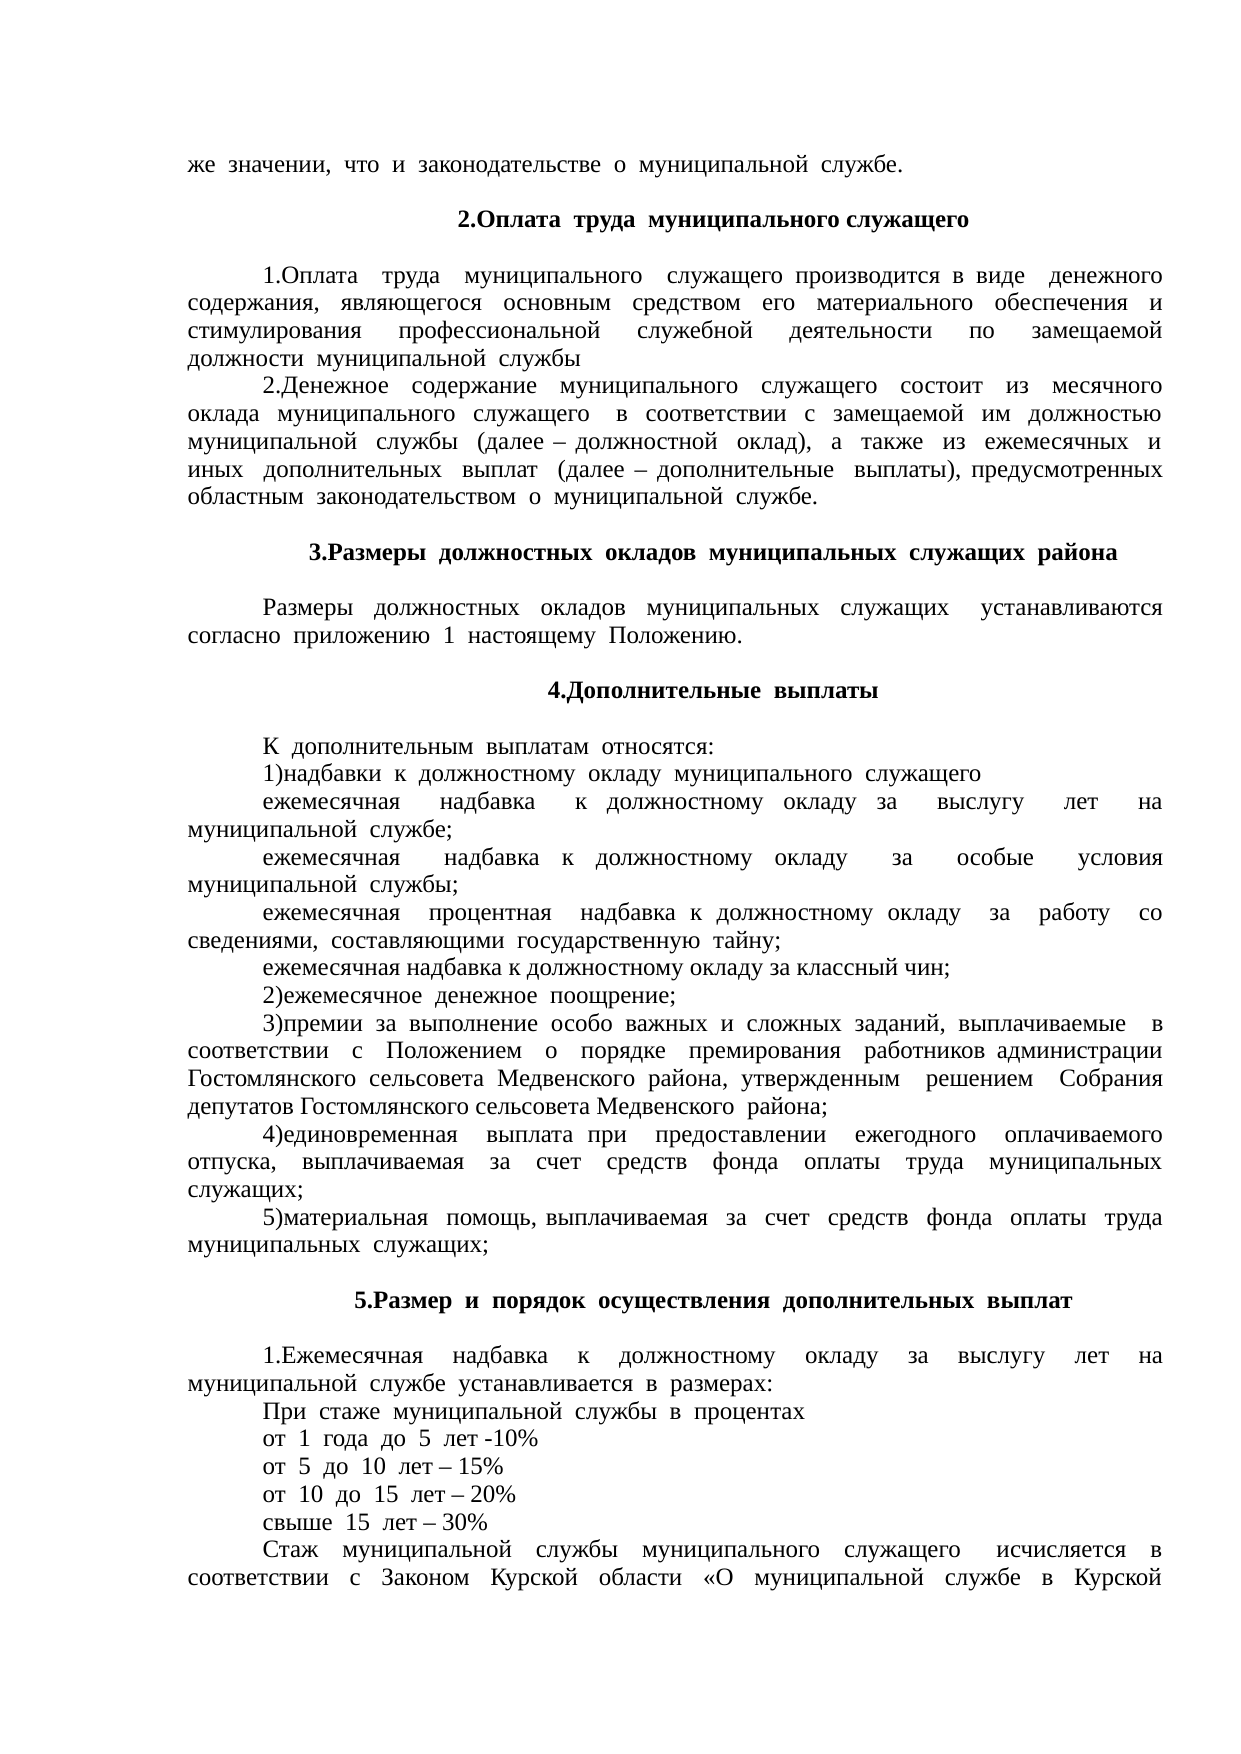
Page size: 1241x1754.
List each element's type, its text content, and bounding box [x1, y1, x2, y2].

text ежемесячная надбавка к должностному окладу за классный чин; [187, 953, 1164, 981]
text 1.Ежемесячная надбавка к должностному окладу за выслугу лет на муниципальной службе устанавливается в размерах: [187, 1341, 1164, 1397]
text 1.Оплата труда муниципального служащего производится в виде денежного содержания, являющегося основным средством его материального обеспечения и стимулирования профессиональной служебной деятельности по замещаемой должности муниципальной службы [187, 261, 1164, 372]
text от 5 до 10 лет – 15% [187, 1452, 1164, 1480]
text от 1 года до 5 лет -10% [187, 1424, 1164, 1452]
text 4.Дополнительные выплаты [187, 676, 1164, 704]
text При стаже муниципальной службы в процентах [187, 1397, 1164, 1424]
text Стаж муниципальной службы муниципального служащего исчисляется в соответствии с Законом Курской области «О муниципальной службе в Курской [187, 1535, 1164, 1591]
text Размеры должностных окладов муниципальных служащих устанавливаются согласно приложению 1 настоящему Положению. [187, 593, 1164, 649]
text 2.Денежное содержание муниципального служащего состоит из месячного оклада муниципального служащего в соответствии с замещаемой им должностью муниципальной службы (далее – должностной оклад), а также из ежемесячных и иных дополнительных выплат (далее – дополнительные выплаты), предусмотренных областным законодательством о муниципальной службе. [187, 372, 1164, 510]
text от 10 до 15 лет – 20% [187, 1480, 1164, 1508]
text свыше 15 лет – 30% [187, 1508, 1164, 1535]
text 5)материальная помощь, выплачиваемая за счет средств фонда оплаты труда муниципальных служащих; [187, 1203, 1164, 1258]
text К дополнительным выплатам относятся: [187, 732, 1164, 759]
text ежемесячная надбавка к должностному окладу за выслугу лет на муниципальной службе; [187, 787, 1164, 843]
text же значении, что и законодательстве о муниципальной службе. [187, 150, 1164, 178]
text 3.Размеры должностных окладов муниципальных служащих района [187, 538, 1164, 566]
text 2.Оплата труда муниципального служащего [187, 205, 1164, 233]
text 1)надбавки к должностному окладу муниципального служащего [187, 759, 1164, 787]
text 5.Размер и порядок осуществления дополнительных выплат [187, 1286, 1164, 1314]
text ежемесячная процентная надбавка к должностному окладу за работу со сведениями, составляющими государственную тайну; [187, 898, 1164, 953]
text 4)единовременная выплата при предоставлении ежегодного оплачиваемого отпуска, выплачиваемая за счет средств фонда оплаты труда муниципальных служащих; [187, 1120, 1164, 1203]
text ежемесячная надбавка к должностному окладу за особые условия муниципальной службы; [187, 843, 1164, 898]
text 2)ежемесячное денежное поощрение; [187, 981, 1164, 1009]
text 3)премии за выполнение особо важных и сложных заданий, выплачиваемые в соответствии с Положением о порядке премирования работников администрации Гостомлянского сельсовета Медвенского района, утвержденным решением Собрания депутатов Гостомлянского сельсовета Медвенского района; [187, 1009, 1164, 1120]
